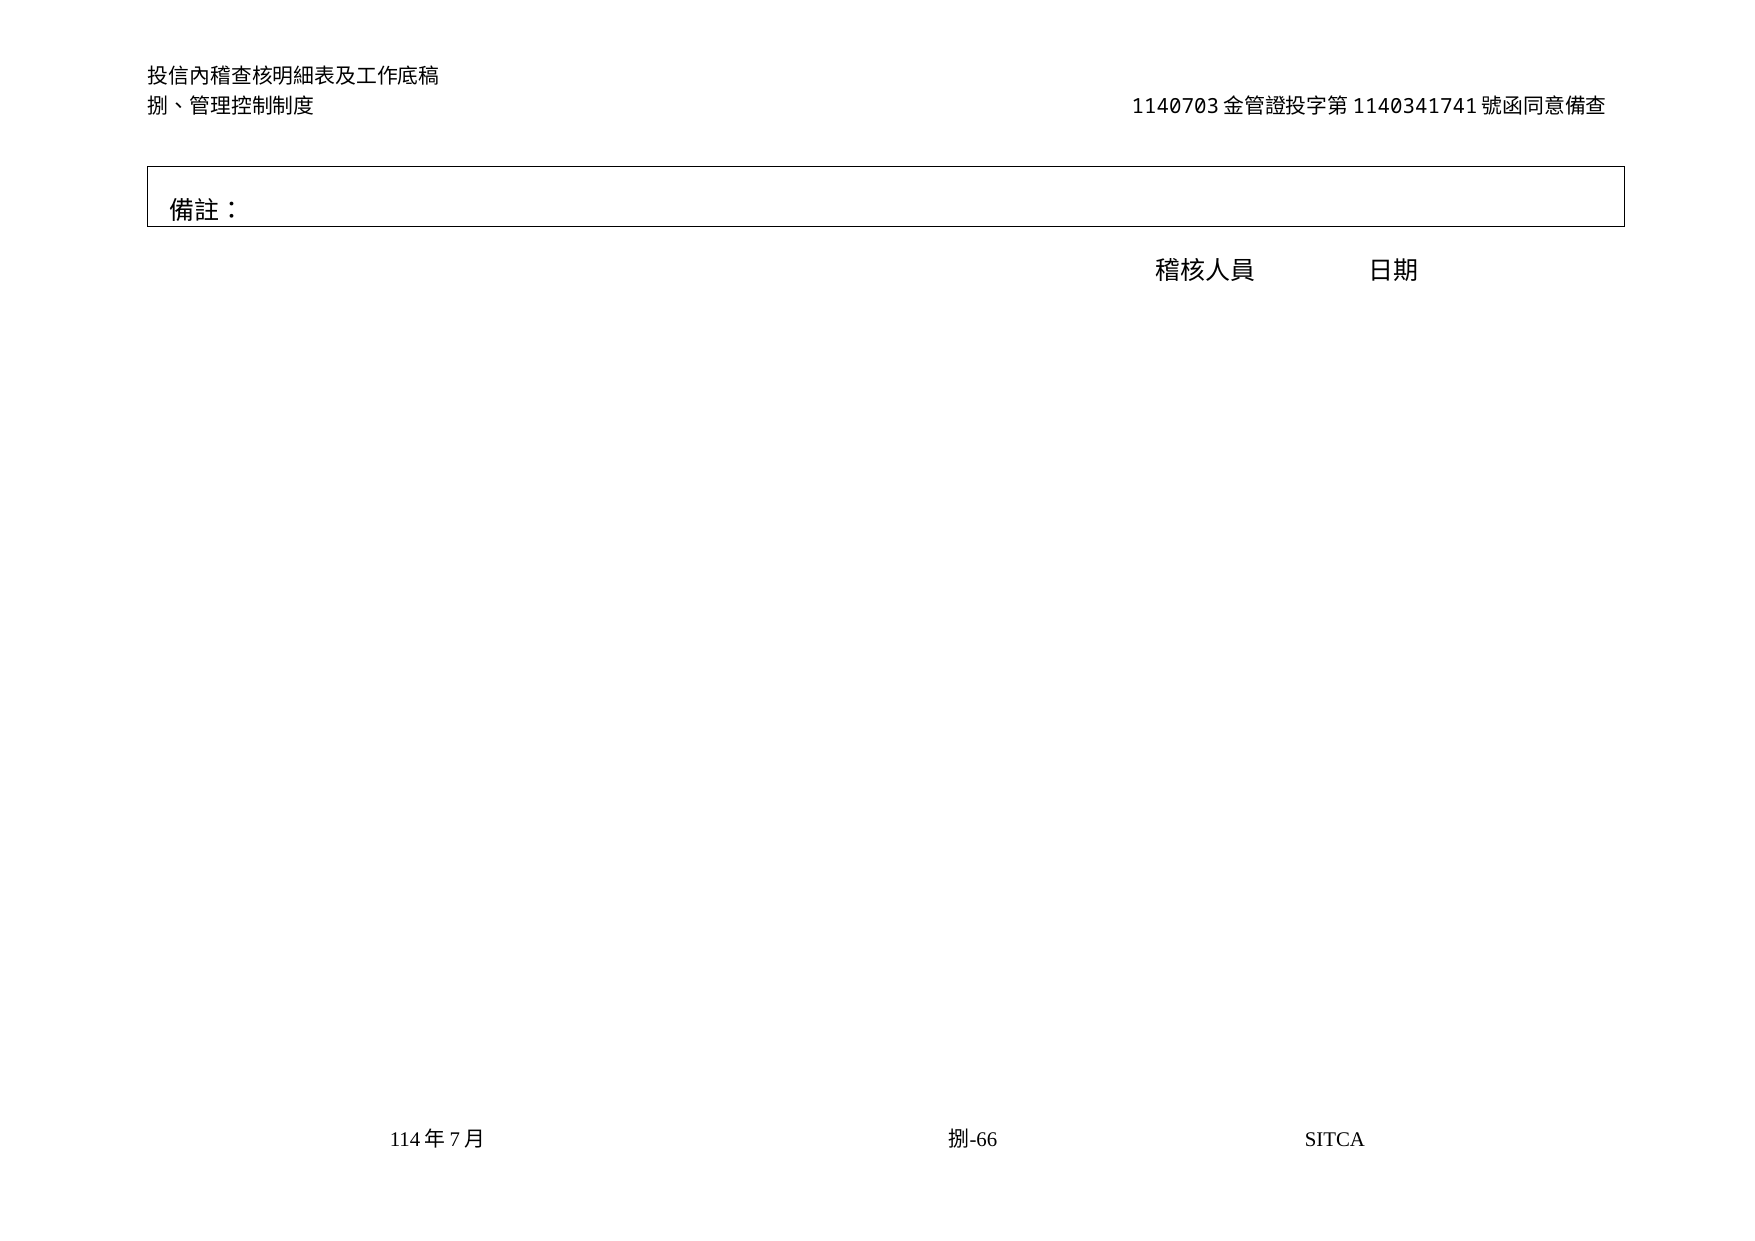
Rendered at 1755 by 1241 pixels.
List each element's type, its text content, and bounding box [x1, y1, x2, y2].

table_cell 備註： [148, 167, 1624, 226]
text 稽核人員 日期 [148, 227, 1418, 289]
